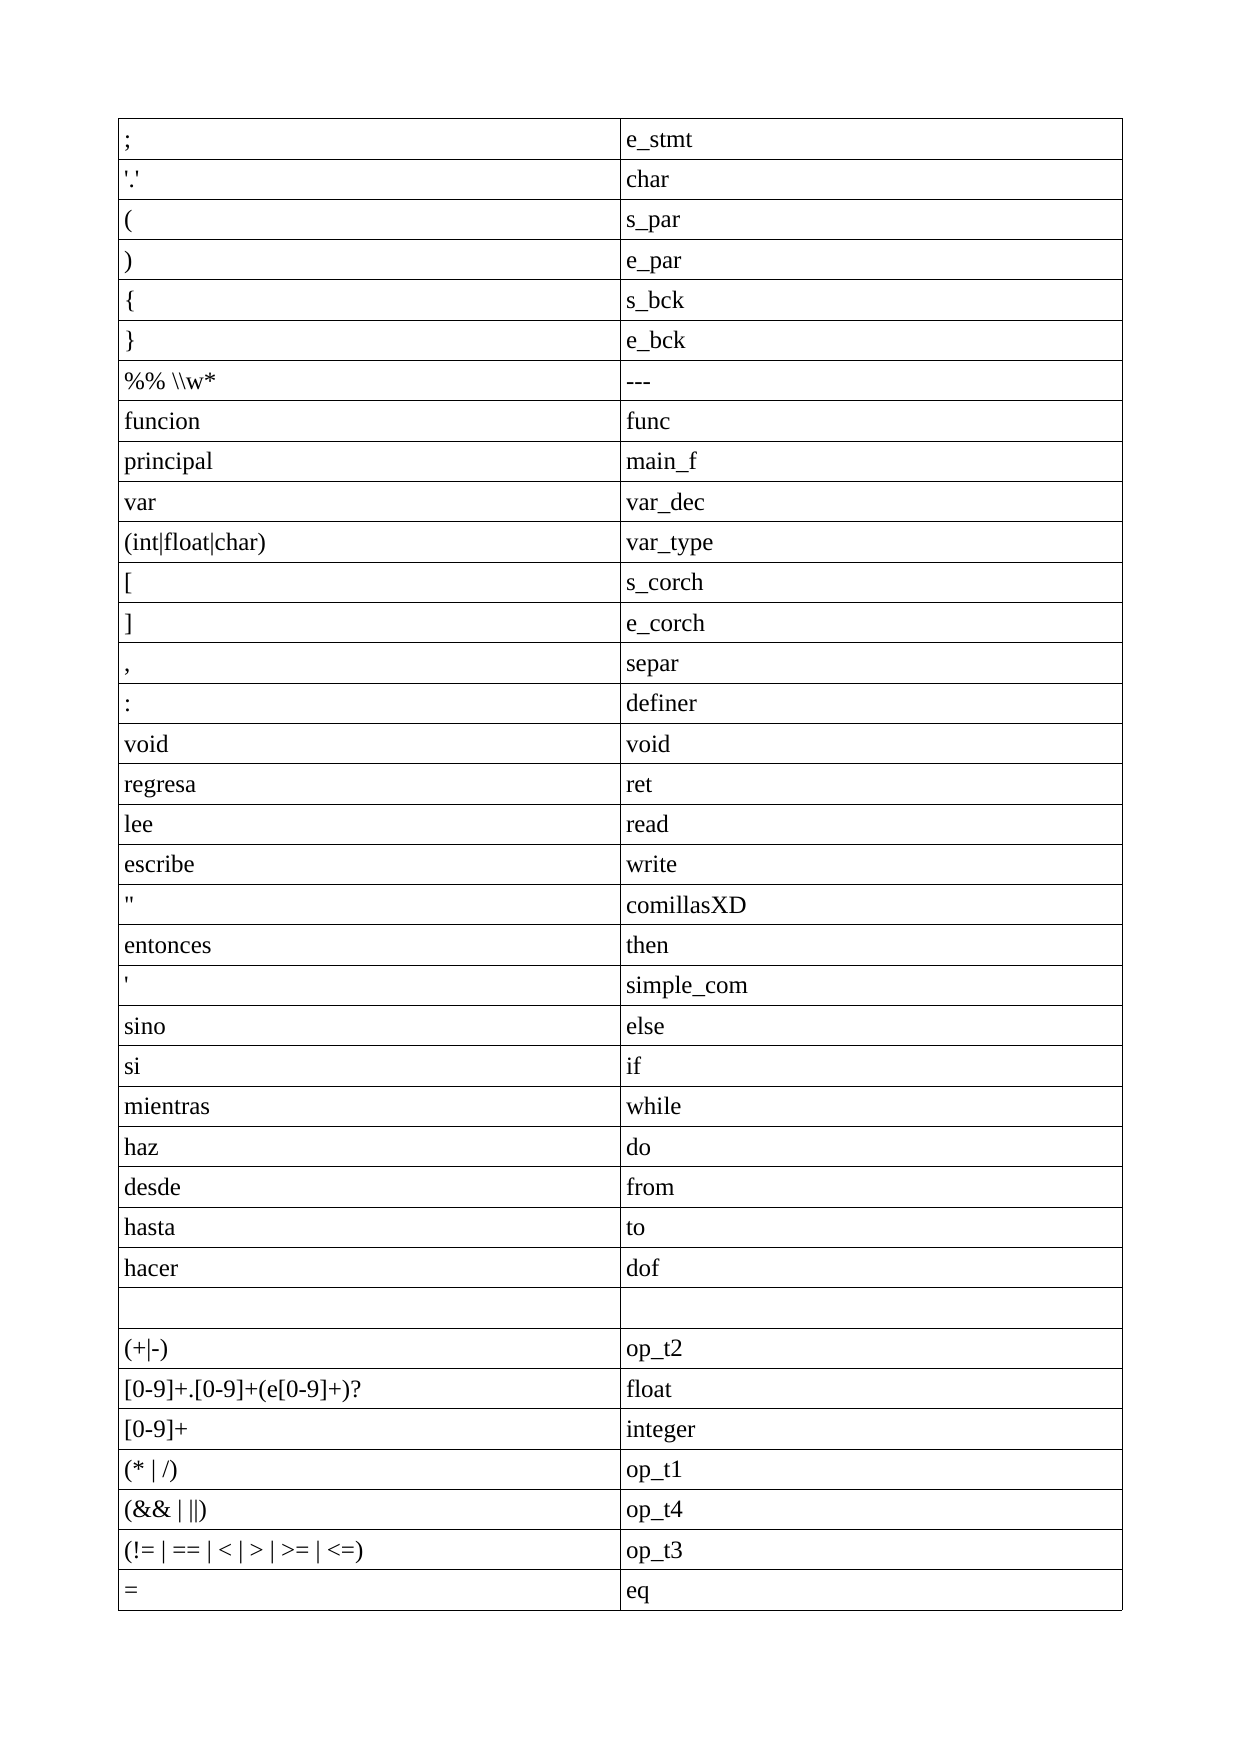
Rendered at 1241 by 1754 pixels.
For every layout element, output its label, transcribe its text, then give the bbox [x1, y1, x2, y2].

table_cell " [119, 885, 620, 924]
table_cell entonces [119, 925, 620, 965]
table_cell funcion [119, 401, 620, 441]
table_cell si [119, 1046, 620, 1086]
table_cell integer [621, 1409, 1122, 1448]
table_cell (!= | == | < | > | >= | <=) [119, 1530, 620, 1569]
table_cell if [621, 1046, 1122, 1086]
table_cell op_t2 [621, 1329, 1122, 1368]
table_cell else [621, 1006, 1122, 1045]
table_cell [0-9]+ [119, 1409, 620, 1448]
table_cell haz [119, 1127, 620, 1166]
table_cell dof [621, 1248, 1122, 1287]
table_cell float [621, 1369, 1122, 1408]
table_cell comillasXD [621, 885, 1122, 924]
table_cell simple_com [621, 966, 1122, 1005]
table_cell do [621, 1127, 1122, 1166]
table_cell hacer [119, 1248, 620, 1287]
table_cell mientras [119, 1087, 620, 1126]
table_cell [0-9]+.[0-9]+(e[0-9]+)? [119, 1369, 620, 1408]
table_cell from [621, 1167, 1122, 1207]
table_cell s_bck [621, 280, 1122, 320]
table_cell op_t1 [621, 1450, 1122, 1489]
table_cell var_dec [621, 482, 1122, 521]
table_cell to [621, 1208, 1122, 1247]
table_cell } [119, 321, 620, 360]
table_cell definer [621, 684, 1122, 723]
table_cell : [119, 684, 620, 723]
table_cell ret [621, 764, 1122, 803]
table_cell escribe [119, 845, 620, 884]
table_cell e_par [621, 240, 1122, 279]
table_cell func [621, 401, 1122, 441]
table_cell = [119, 1570, 620, 1610]
table_cell write [621, 845, 1122, 884]
table_cell ( [119, 200, 620, 239]
table_cell ' [119, 966, 620, 1005]
table_cell var_type [621, 522, 1122, 562]
table_cell hasta [119, 1208, 620, 1247]
table_cell var [119, 482, 620, 521]
table_cell ) [119, 240, 620, 279]
table_cell , [119, 643, 620, 682]
table_cell void [119, 724, 620, 763]
table_cell main_f [621, 442, 1122, 481]
table_cell { [119, 280, 620, 320]
table_cell void [621, 724, 1122, 763]
table_cell sino [119, 1006, 620, 1045]
table_cell [621, 1288, 1122, 1327]
table_cell %% \\w* [119, 361, 620, 400]
table_cell '.' [119, 160, 620, 199]
table_cell principal [119, 442, 620, 481]
table_cell (&& | ||) [119, 1490, 620, 1529]
table_cell e_stmt [621, 119, 1122, 158]
table_cell then [621, 925, 1122, 965]
table_cell [ [119, 563, 620, 602]
table_cell op_t3 [621, 1530, 1122, 1569]
table_cell (int|float|char) [119, 522, 620, 562]
table_cell desde [119, 1167, 620, 1207]
table_cell s_par [621, 200, 1122, 239]
table_cell ] [119, 603, 620, 642]
table_cell while [621, 1087, 1122, 1126]
table_cell op_t4 [621, 1490, 1122, 1529]
table_cell ; [119, 119, 620, 158]
table_cell [119, 1288, 620, 1327]
table_cell char [621, 160, 1122, 199]
table_cell regresa [119, 764, 620, 803]
table_cell eq [621, 1570, 1122, 1610]
table_cell lee [119, 805, 620, 844]
table_cell separ [621, 643, 1122, 682]
table_cell (* | /) [119, 1450, 620, 1489]
table_cell s_corch [621, 563, 1122, 602]
table_cell e_bck [621, 321, 1122, 360]
table_cell (+|-) [119, 1329, 620, 1368]
table_cell read [621, 805, 1122, 844]
table_cell e_corch [621, 603, 1122, 642]
table_cell --- [621, 361, 1122, 400]
